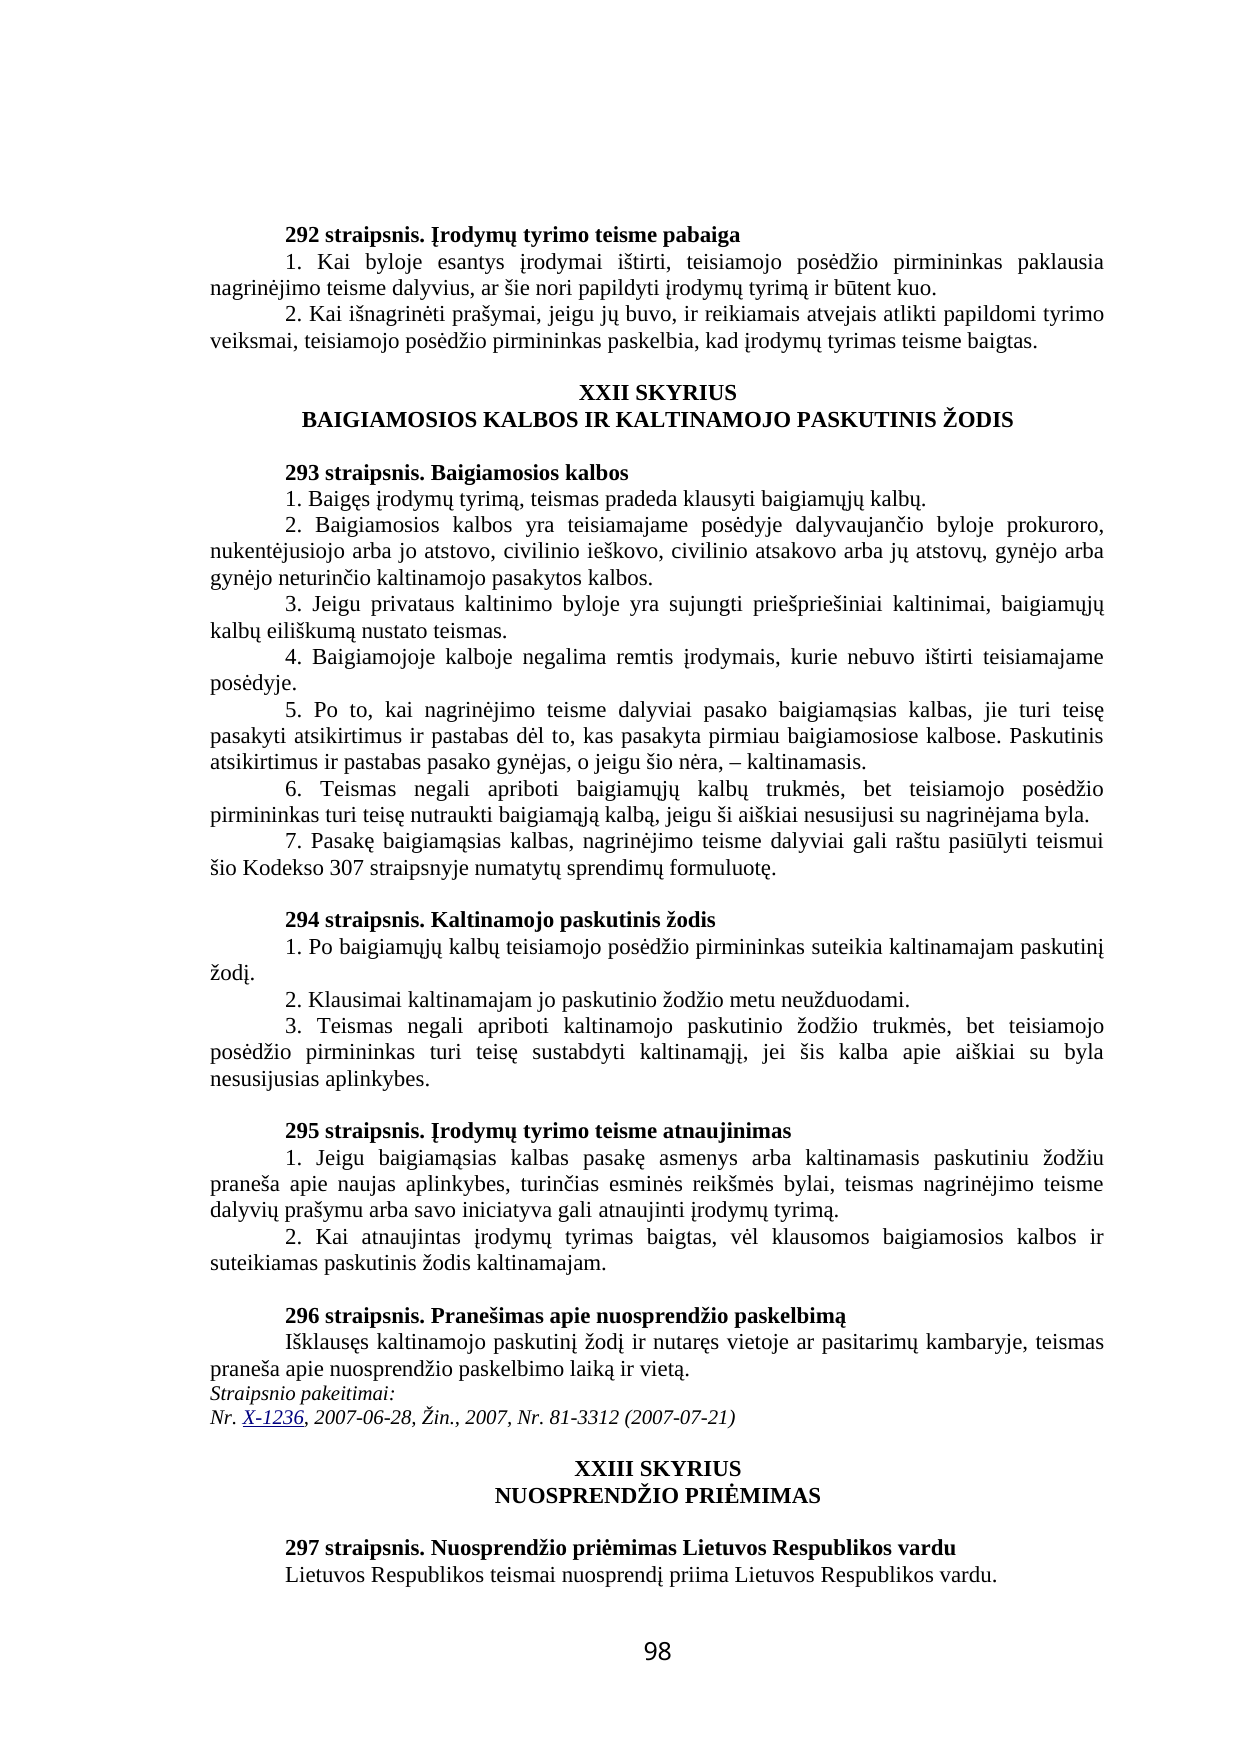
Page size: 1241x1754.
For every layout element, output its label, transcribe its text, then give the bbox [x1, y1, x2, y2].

text 295 straipsnis. Įrodymų tyrimo teisme atnaujinimas [210, 1117, 1106, 1144]
text 2. Kai atnaujintas įrodymų tyrimas baigtas, vėl klausomos baigiamosios kalbos ir suteikiamas paskutinis žodis kaltinamajam. [210, 1223, 1106, 1276]
text Straipsnio pakeitimai: [210, 1381, 1106, 1405]
text 3. Teismas negali apriboti kaltinamojo paskutinio žodžio trukmės, bet teisiamojo posėdžio pirmininkas turi teisę sustabdyti kaltinamąjį, jei šis kalba apie aiškiai su byla nesusijusias aplinkybes. [210, 1012, 1106, 1091]
text 5. Po to, kai nagrinėjimo teisme dalyviai pasako baigiamąsias kalbas, jie turi teisę pasakyti atsikirtimus ir pastabas dėl to, kas pasakyta pirmiau baigiamosiose kalbose. Paskutinis atsikirtimus ir pastabas pasako gynėjas, o jeigu šio nėra, – kaltinamasis. [210, 696, 1106, 775]
text Lietuvos Respublikos teismai nuosprendį priima Lietuvos Respublikos vardu. [210, 1561, 1106, 1587]
text 292 straipsnis. Įrodymų tyrimo teisme pabaiga [210, 221, 1106, 248]
text 3. Jeigu privataus kaltinimo byloje yra sujungti priešpriešiniai kaltinimai, baigiamųjų kalbų eiliškumą nustato teismas. [210, 590, 1106, 643]
text 4. Baigiamojoje kalboje negalima remtis įrodymais, kurie nebuvo ištirti teisiamajame posėdyje. [210, 643, 1106, 696]
text BAIGIAMOSIOS KALBOS ir kaltinamojo paskutinis žodis [210, 406, 1106, 432]
text Nr. X-1236, 2007-06-28, Žin., 2007, Nr. 81-3312 (2007-07-21) [210, 1405, 1106, 1429]
text 2. Kai išnagrinėti prašymai, jeigu jų buvo, ir reikiamais atvejais atlikti papildomi tyrimo veiksmai, teisiamojo posėdžio pirmininkas paskelbia, kad įrodymų tyrimas teisme baigtas. [210, 300, 1106, 353]
text 1. Kai byloje esantys įrodymai ištirti, teisiamojo posėdžio pirmininkas paklausia nagrinėjimo teisme dalyvius, ar šie nori papildyti įrodymų tyrimą ir būtent kuo. [210, 248, 1106, 300]
subtitle XXII skyrius [210, 379, 1106, 406]
text 2. Baigiamosios kalbos yra teisiamajame posėdyje dalyvaujančio byloje prokuroro, nukentėjusiojo arba jo atstovo, civilinio ieškovo, civilinio atsakovo arba jų atstovų, gynėjo arba gynėjo neturinčio kaltinamojo pasakytos kalbos. [210, 511, 1106, 590]
text 2. Klausimai kaltinamajam jo paskutinio žodžio metu neužduodami. [210, 986, 1106, 1012]
subtitle XXIII skyrius [210, 1455, 1106, 1482]
text 1. Jeigu baigiamąsias kalbas pasakę asmenys arba kaltinamasis paskutiniu žodžiu praneša apie naujas aplinkybes, turinčias esminės reikšmės bylai, teismas nagrinėjimo teisme dalyvių prašymu arba savo iniciatyva gali atnaujinti įrodymų tyrimą. [210, 1144, 1106, 1223]
text Nuosprendžio priėmimas [210, 1482, 1106, 1508]
text 1. Po baigiamųjų kalbų teisiamojo posėdžio pirmininkas suteikia kaltinamajam paskutinį žodį. [210, 933, 1106, 986]
text 6. Teismas negali apriboti baigiamųjų kalbų trukmės, bet teisiamojo posėdžio pirmininkas turi teisę nutraukti baigiamąją kalbą, jeigu ši aiškiai nesusijusi su nagrinėjama byla. [210, 775, 1106, 827]
text 1. Baigęs įrodymų tyrimą, teismas pradeda klausyti baigiamųjų kalbų. [210, 485, 1106, 511]
text 296 straipsnis. Pranešimas apie nuosprendžio paskelbimą [210, 1302, 1106, 1328]
text Išklausęs kaltinamojo paskutinį žodį ir nutaręs vietoje ar pasitarimų kambaryje, teismas praneša apie nuosprendžio paskelbimo laiką ir vietą. [210, 1328, 1106, 1381]
text 294 straipsnis. Kaltinamojo paskutinis žodis [210, 907, 1106, 933]
text 293 straipsnis. Baigiamosios kalbos [210, 458, 1106, 485]
text 7. Pasakę baigiamąsias kalbas, nagrinėjimo teisme dalyviai gali raštu pasiūlyti teismui šio Kodekso 307 straipsnyje numatytų sprendimų formuluotę. [210, 827, 1106, 880]
text 297 straipsnis. Nuosprendžio priėmimas Lietuvos Respublikos vardu [210, 1534, 1106, 1561]
